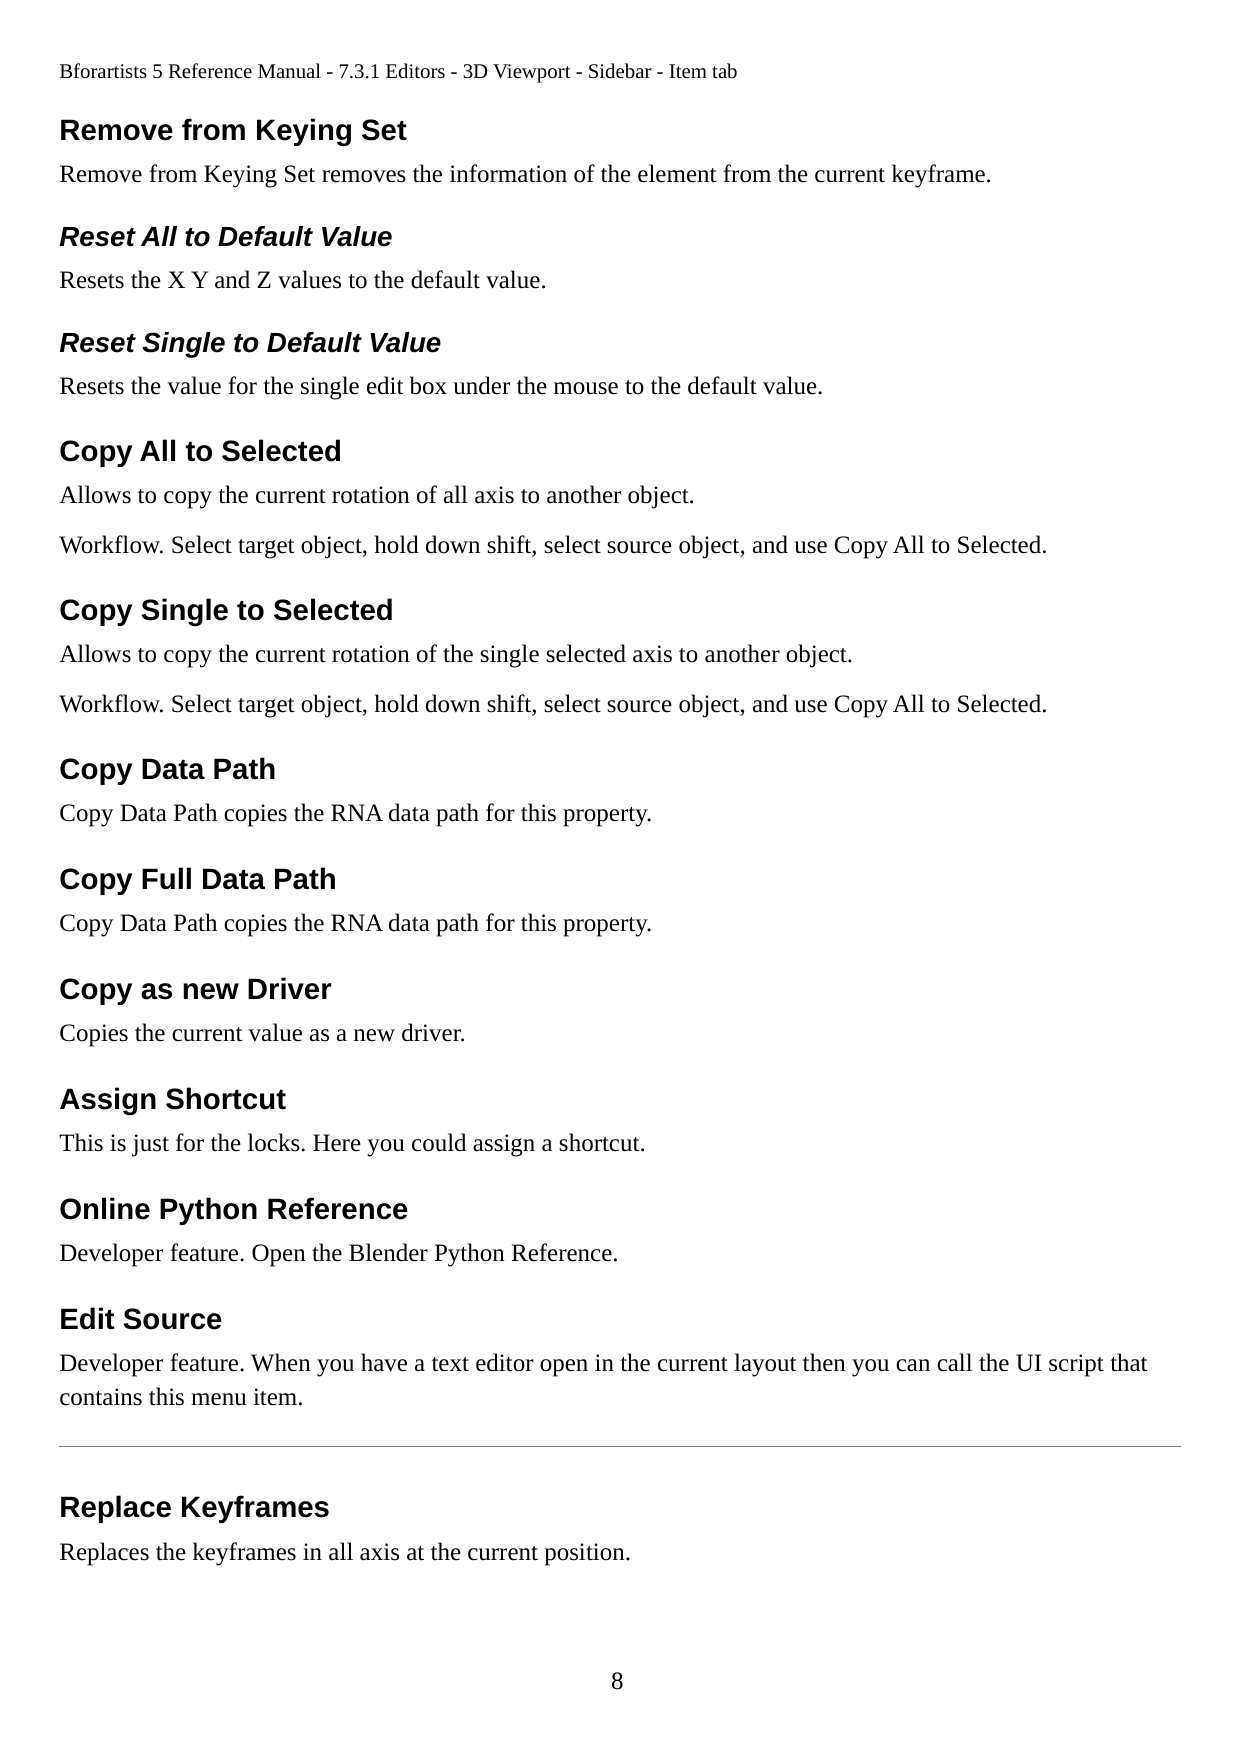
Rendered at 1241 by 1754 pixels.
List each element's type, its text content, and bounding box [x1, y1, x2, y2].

text Workflow. Select target object, hold down shift, select source object, and use Copy All to Selected. [59, 689, 1181, 717]
text Developer feature. Open the Blender Python Reference. [59, 1238, 1181, 1267]
text Allows to copy the current rotation of the single selected axis to another object. [59, 639, 1181, 668]
subtitle Copy Single to Selected [59, 593, 1181, 627]
text Developer feature. When you have a text editor open in the current layout then you can call the UI script that contains this menu item. [59, 1348, 1181, 1411]
text Workflow. Select target object, hold down shift, select source object, and use Copy All to Selected. [59, 530, 1181, 558]
text Remove from Keying Set removes the information of the element from the current keyframe. [59, 159, 1181, 188]
subtitle Copy as new Driver [59, 972, 1181, 1006]
subtitle Assign Shortcut [59, 1082, 1181, 1116]
subtitle Copy Full Data Path [59, 862, 1181, 896]
subtitle Copy All to Selected [59, 434, 1181, 468]
subtitle Copy Data Path [59, 752, 1181, 786]
text Resets the X Y and Z values to the default value. [59, 265, 1181, 293]
text Copy Data Path copies the RNA data path for this property. [59, 908, 1181, 937]
subtitle Replace Keyframes [59, 1490, 1181, 1524]
text Replaces the keyframes in all axis at the current position. [59, 1537, 1181, 1565]
subtitle Edit Source [59, 1302, 1181, 1336]
text Copies the current value as a new driver. [59, 1018, 1181, 1047]
text Copy Data Path copies the RNA data path for this property. [59, 798, 1181, 827]
subtitle Reset All to Default Value [59, 220, 1181, 252]
text This is just for the locks. Here you could assign a shortcut. [59, 1128, 1181, 1157]
text Resets the value for the single edit box under the mouse to the default value. [59, 371, 1181, 399]
subtitle Reset Single to Default Value [59, 326, 1181, 358]
text Allows to copy the current rotation of all axis to another object. [59, 481, 1181, 509]
subtitle Remove from Keying Set [59, 113, 1181, 146]
subtitle Online Python Reference [59, 1192, 1181, 1226]
